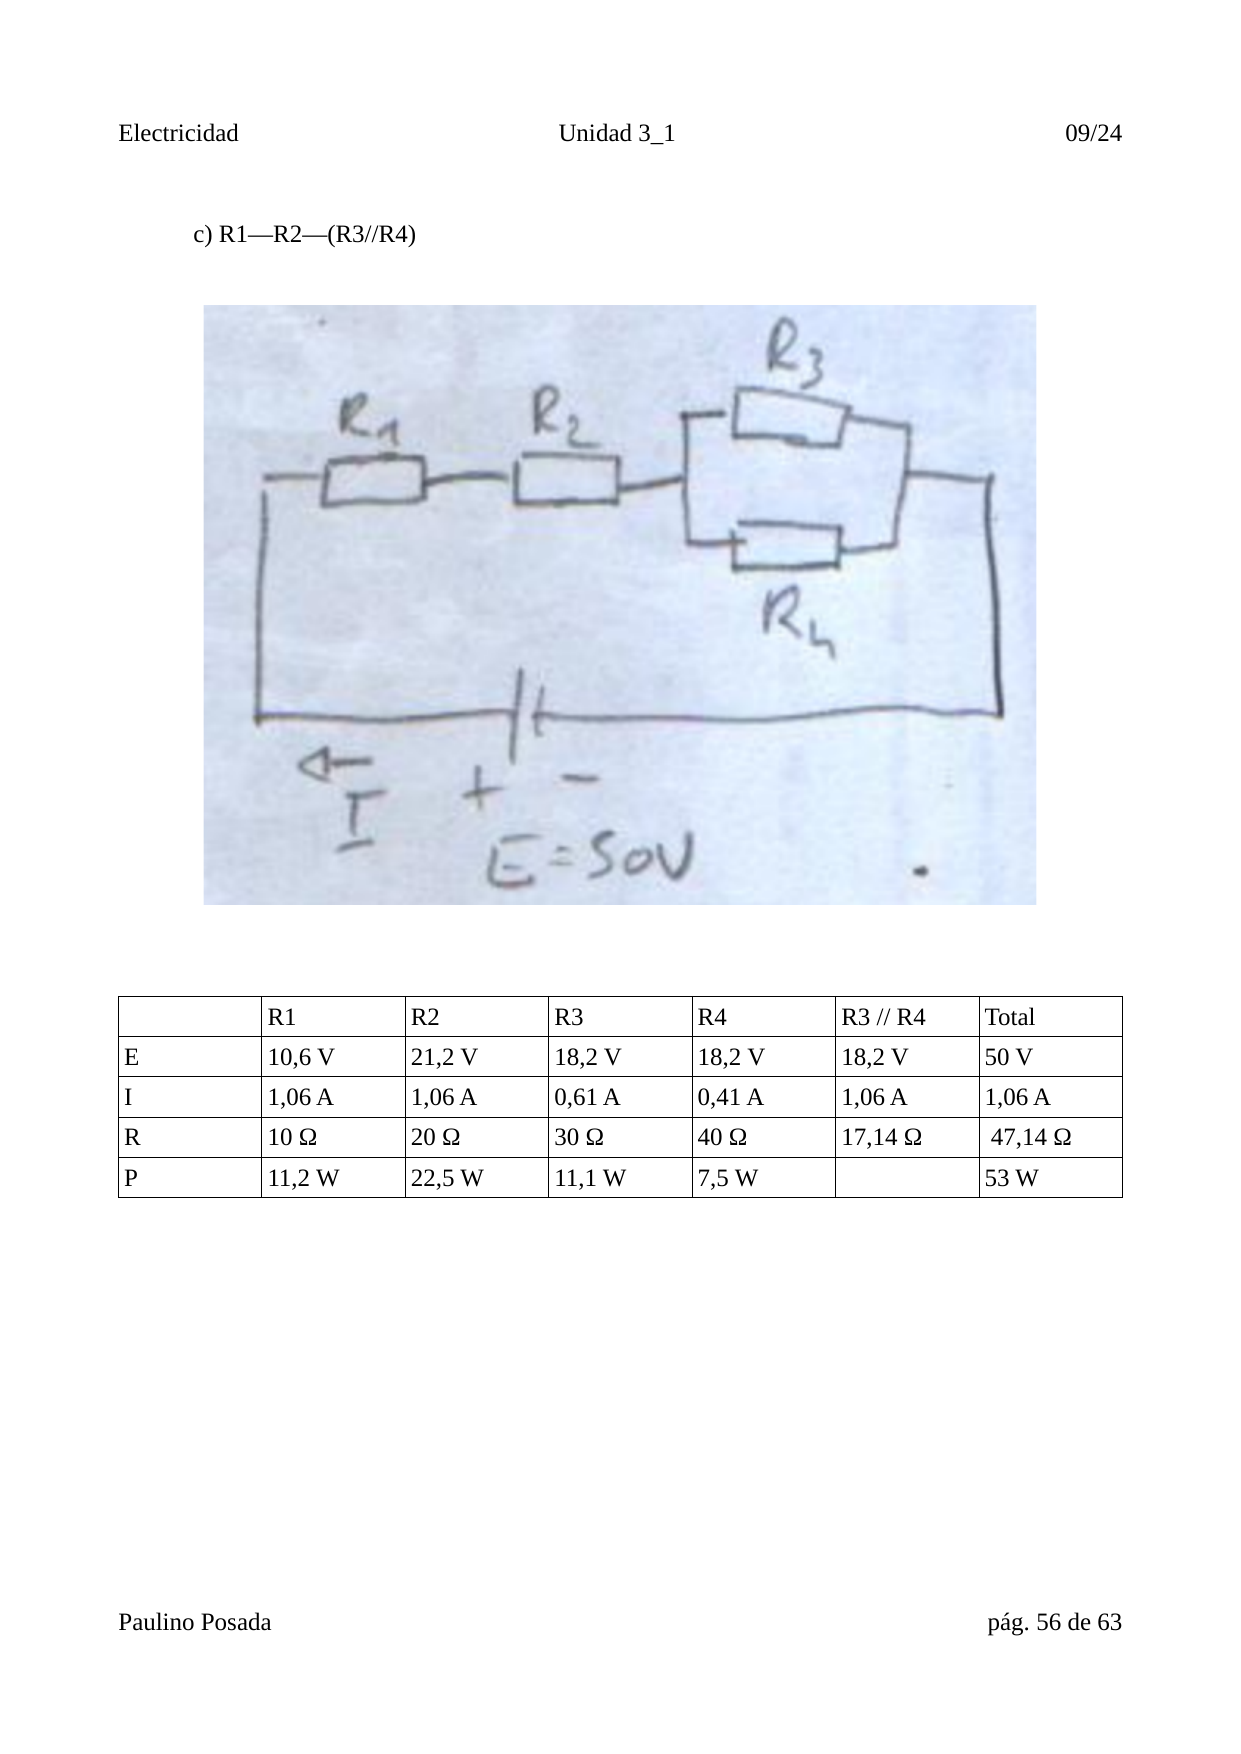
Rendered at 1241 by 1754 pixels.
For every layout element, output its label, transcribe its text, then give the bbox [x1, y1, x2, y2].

table_cell 47,14 Ω [980, 1118, 1122, 1157]
table_cell 1,06 A [836, 1077, 979, 1117]
table_cell 0,41 A [693, 1077, 835, 1117]
table_header R2 [406, 997, 548, 1036]
table_cell 20 Ω [406, 1118, 548, 1157]
table_cell 11,1 W [549, 1158, 692, 1197]
table_cell 1,06 A [406, 1077, 548, 1117]
table_cell 30 Ω [549, 1118, 692, 1157]
table_cell 7,5 W [693, 1158, 835, 1197]
table_cell 18,2 V [693, 1037, 835, 1076]
table_cell I [119, 1077, 261, 1117]
table_cell 40 Ω [693, 1118, 835, 1157]
table_cell E [119, 1037, 261, 1076]
table_header Total [980, 997, 1122, 1036]
table_cell 1,06 A [980, 1077, 1122, 1117]
table_header R4 [693, 997, 835, 1036]
table_header [119, 997, 261, 1036]
table_cell 18,2 V [549, 1037, 692, 1076]
table_cell 53 W [980, 1158, 1122, 1197]
table_cell 17,14 Ω [836, 1118, 979, 1157]
table_cell 1,06 A [262, 1077, 405, 1117]
table_header R1 [262, 997, 405, 1036]
table_cell 22,5 W [406, 1158, 548, 1197]
table_cell 10 Ω [262, 1118, 405, 1157]
picture [203, 305, 1037, 905]
table_cell 18,2 V [836, 1037, 979, 1076]
list c) R1—R2—(R3//R4) [156, 219, 1122, 248]
table_cell 11,2 W [262, 1158, 405, 1197]
table_cell 10,6 V [262, 1037, 405, 1076]
table_cell [836, 1158, 979, 1197]
table_cell 0,61 A [549, 1077, 692, 1117]
table_header R3 // R4 [836, 997, 979, 1036]
table_header R3 [549, 997, 692, 1036]
table_cell R [119, 1118, 261, 1157]
table_cell 50 V [980, 1037, 1122, 1076]
table_cell P [119, 1158, 261, 1197]
table_cell 21,2 V [406, 1037, 548, 1076]
